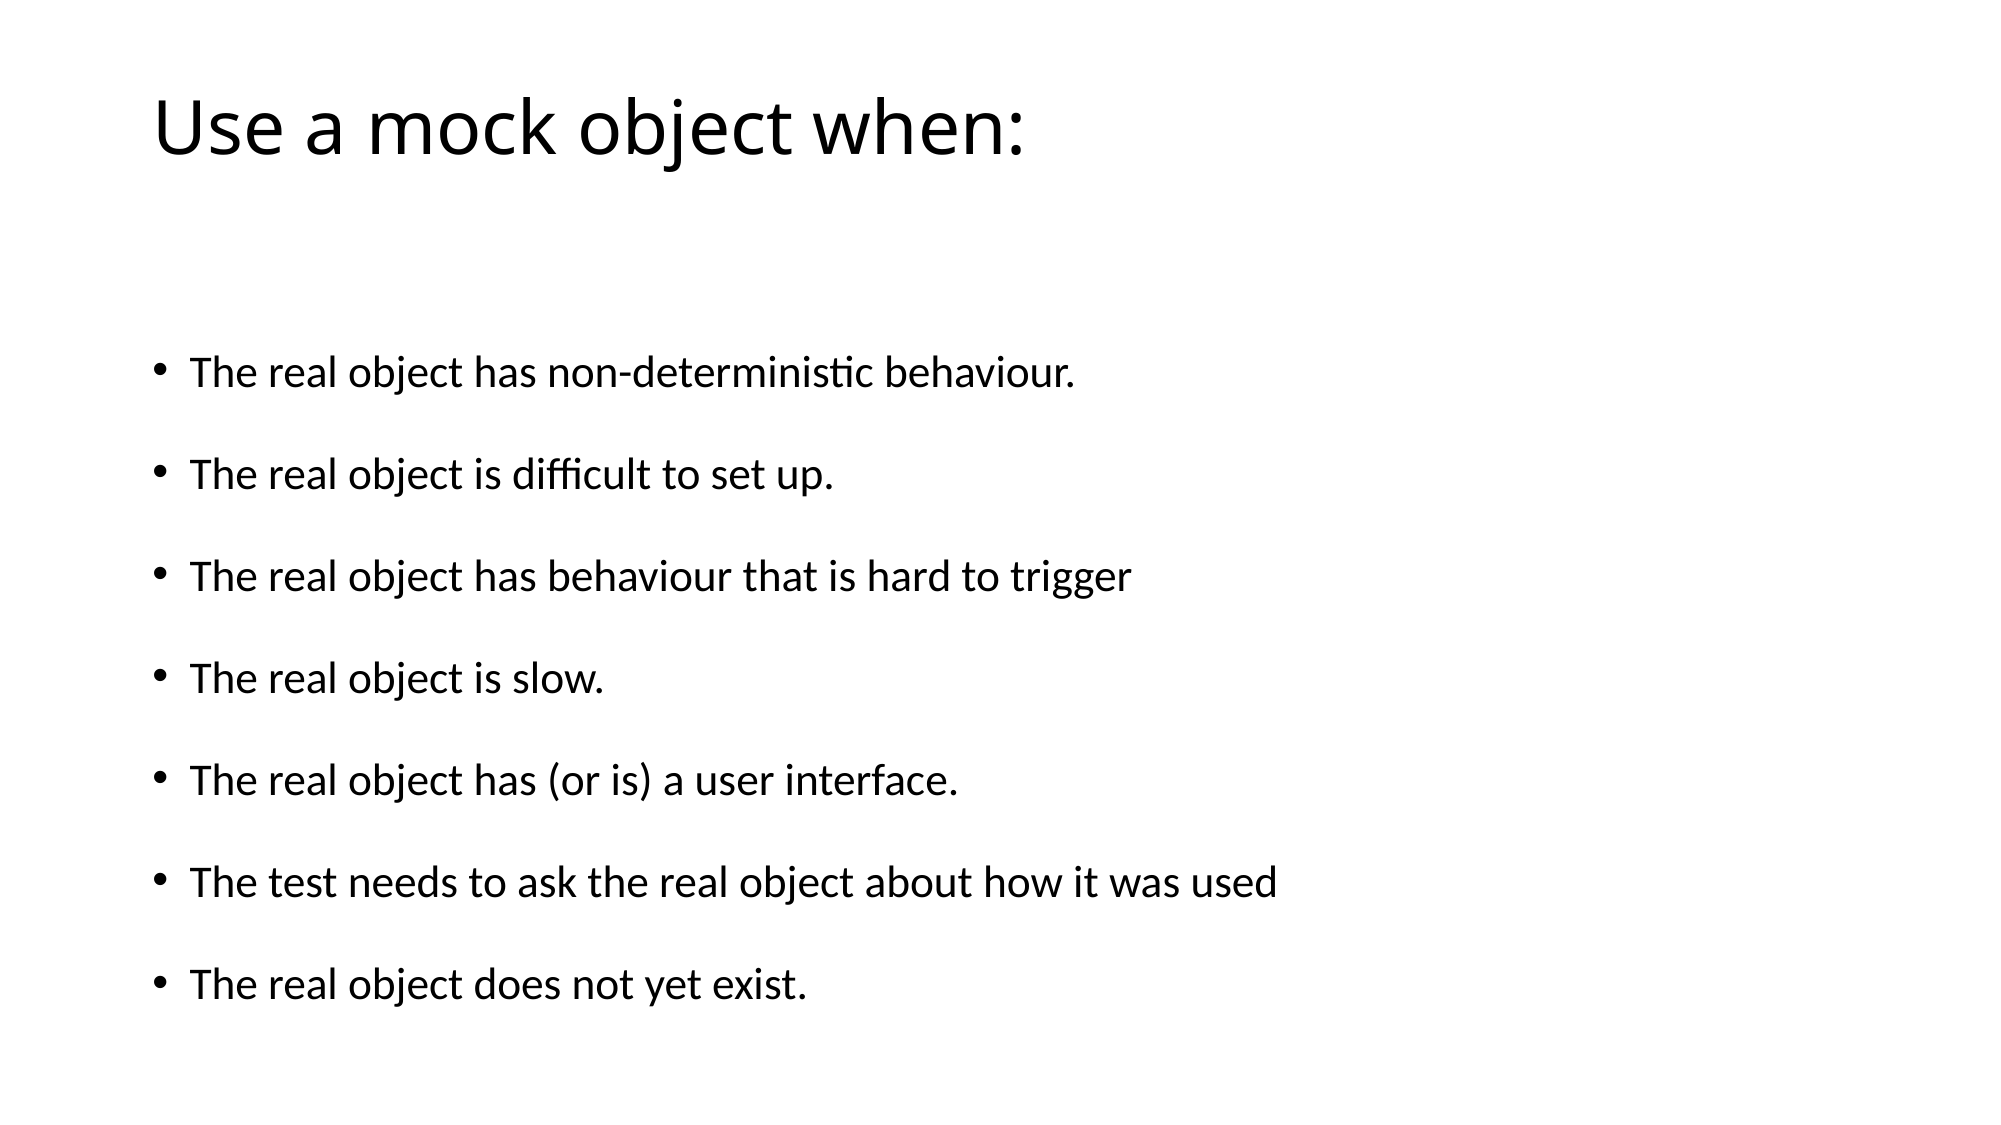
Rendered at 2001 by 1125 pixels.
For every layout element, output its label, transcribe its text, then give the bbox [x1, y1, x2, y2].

title Use a mock object when: [137, 59, 1863, 201]
list The real object has non-deterministic behaviour. The real object is difficult to set up. The real object has behaviour that is hard to trigger The real object is slow. The real object has (or is) a user interface. The test needs to ask the real object about how it was used The real object does not yet exist. [137, 307, 1863, 1021]
